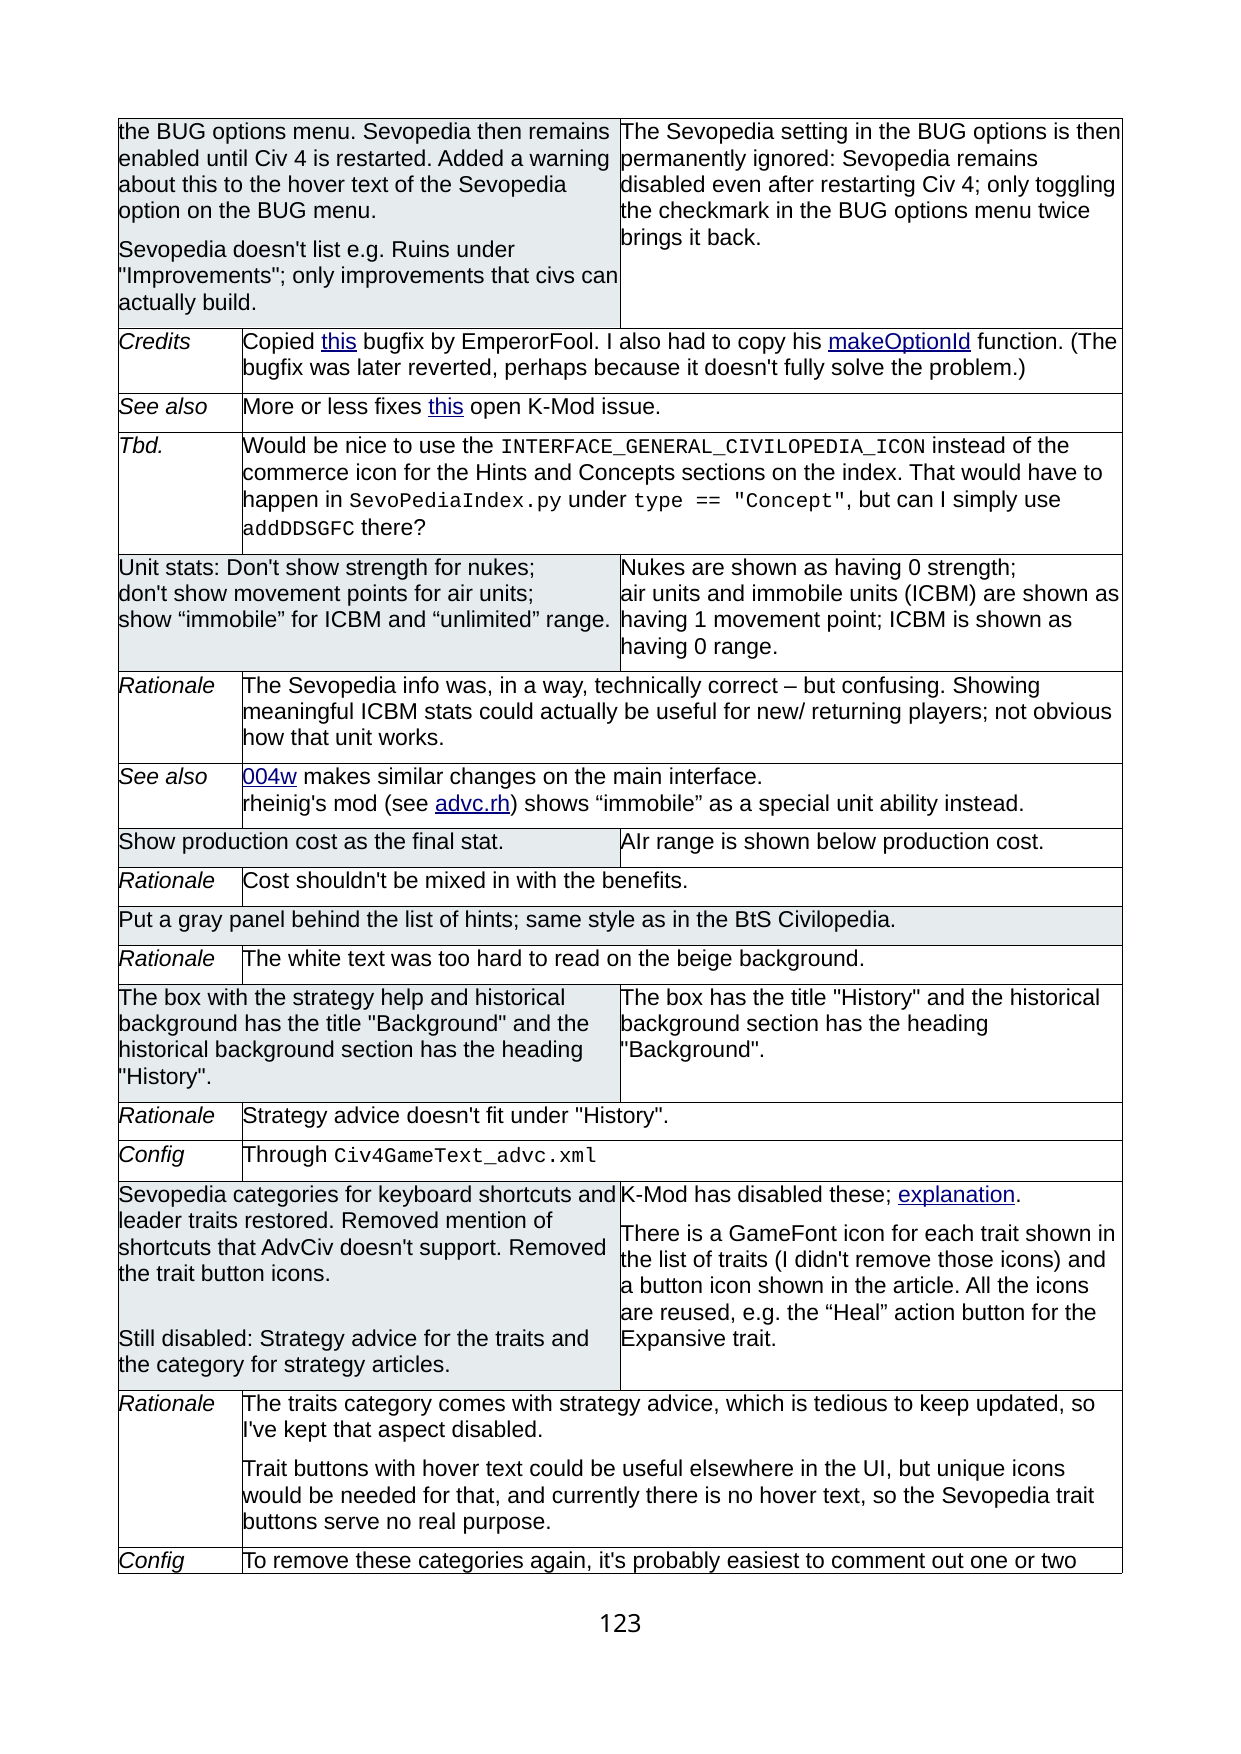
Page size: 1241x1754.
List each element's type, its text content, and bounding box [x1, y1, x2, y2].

table_cell The box with the strategy help and historical background has the title "Background" and the historical background section has the heading "History". [119, 985, 620, 1102]
table_cell To remove these categories again, it's probably easiest to comment out one or two [243, 1548, 1122, 1573]
table_cell See also [119, 394, 242, 432]
table_cell K-Mod has disabled these; explanation. There is a GameFont icon for each trait shown in the list of traits (I didn't remove those icons) and a button icon shown in the article. All the icons are reused, e.g. the “Heal” action button for the Expansive trait. [621, 1182, 1122, 1390]
table_cell Strategy advice doesn't fit under "History". [243, 1103, 1122, 1140]
table_cell Rationale [119, 1103, 242, 1140]
table_cell Through Civ4GameText_advc.xml [243, 1141, 1122, 1181]
table_cell Nukes are shown as having 0 strength; air units and immobile units (ICBM) are shown as having 1 movement point; ICBM is shown as having 0 range. [621, 555, 1122, 671]
table_cell Rationale [119, 868, 242, 906]
table_cell Config [119, 1548, 242, 1573]
table_cell Rationale [119, 672, 242, 763]
table_cell Cost shouldn't be mixed in with the benefits. [243, 868, 1122, 906]
table_cell Sevopedia categories for keyboard shortcuts and leader traits restored. Removed mention of shortcuts that AdvCiv doesn't support. Removed the trait button icons. Still disabled: Strategy advice for the traits and the category for strategy articles. [119, 1182, 620, 1390]
table_cell See also [119, 764, 242, 828]
table_cell Config [119, 1141, 242, 1181]
table_cell Unit stats: Don't show strength for nukes; don't show movement points for air units; show “immobile” for ICBM and “unlimited” range. [119, 555, 620, 671]
table_cell Credits [119, 329, 242, 393]
table_cell the BUG options menu. Sevopedia then remains enabled until Civ 4 is restarted. Added a warning about this to the hover text of the Sevopedia option on the BUG menu. Sevopedia doesn't list e.g. Ruins under "Improvements"; only improvements that civs can actually build. [119, 119, 620, 327]
table_cell 004w makes similar changes on the main interface. rheinig's mod (see advc.rh) shows “immobile” as a special unit ability instead. [243, 764, 1122, 828]
table_cell Copied this bugfix by EmperorFool. I also had to copy his makeOptionId function. (The bugfix was later reverted, perhaps because it doesn't fully solve the problem.) [243, 329, 1122, 393]
table_cell Show production cost as the final stat. [119, 829, 620, 867]
table_cell The Sevopedia info was, in a way, technically correct – but confusing. Showing meaningful ICBM stats could actually be useful for new/ returning players; not obvious how that unit works. [243, 672, 1122, 763]
table_cell AIr range is shown below production cost. [621, 829, 1122, 867]
table_cell Tbd. [119, 433, 242, 553]
table_cell Rationale [119, 946, 242, 984]
table_cell The box has the title "History" and the historical background section has the heading "Background". [621, 985, 1122, 1102]
table_cell The Sevopedia setting in the BUG options is then permanently ignored: Sevopedia remains disabled even after restarting Civ 4; only toggling the checkmark in the BUG options menu twice brings it back. [621, 119, 1122, 327]
table_cell Rationale [119, 1391, 242, 1547]
table_cell Would be nice to use the INTERFACE_GENERAL_CIVILOPEDIA_ICON instead of the commerce icon for the Hints and Concepts sections on the index. That would have to happen in SevoPediaIndex.py under type == "Concept", but can I simply use addDDSGFC there? [243, 433, 1122, 553]
table_cell The white text was too hard to read on the beige background. [243, 946, 1122, 984]
table_cell Put a gray panel behind the list of hints; same style as in the BtS Civilopedia. [119, 907, 1122, 945]
table_cell The traits category comes with strategy advice, which is tedious to keep updated, so I've kept that aspect disabled. Trait buttons with hover text could be useful elsewhere in the UI, but unique icons would be needed for that, and currently there is no hover text, so the Sevopedia trait buttons serve no real purpose. [243, 1391, 1122, 1547]
table_cell More or less fixes this open K-Mod issue. [243, 394, 1122, 432]
